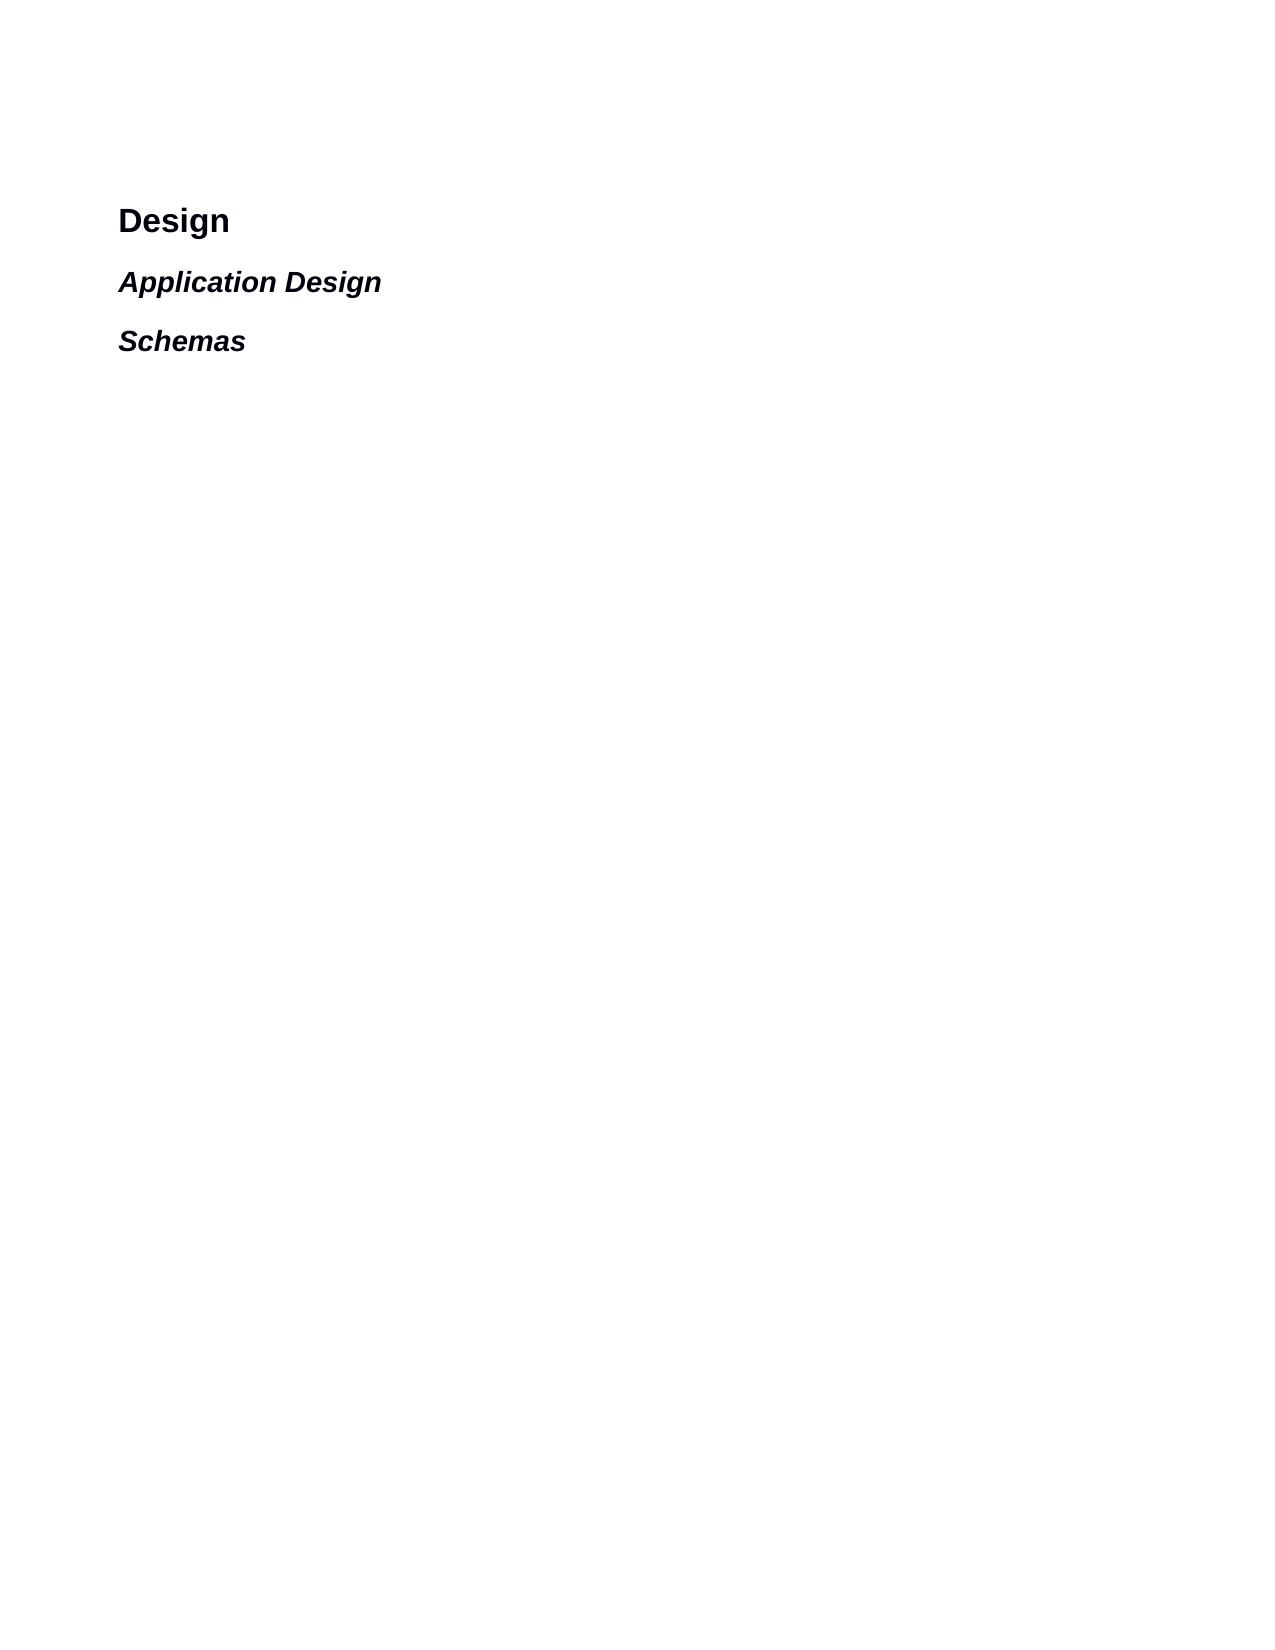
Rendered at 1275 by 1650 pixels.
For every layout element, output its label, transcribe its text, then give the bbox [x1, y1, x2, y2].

subtitle Schemas [118, 323, 1157, 357]
subtitle Design [118, 201, 1157, 240]
subtitle Application Design [118, 265, 1157, 298]
